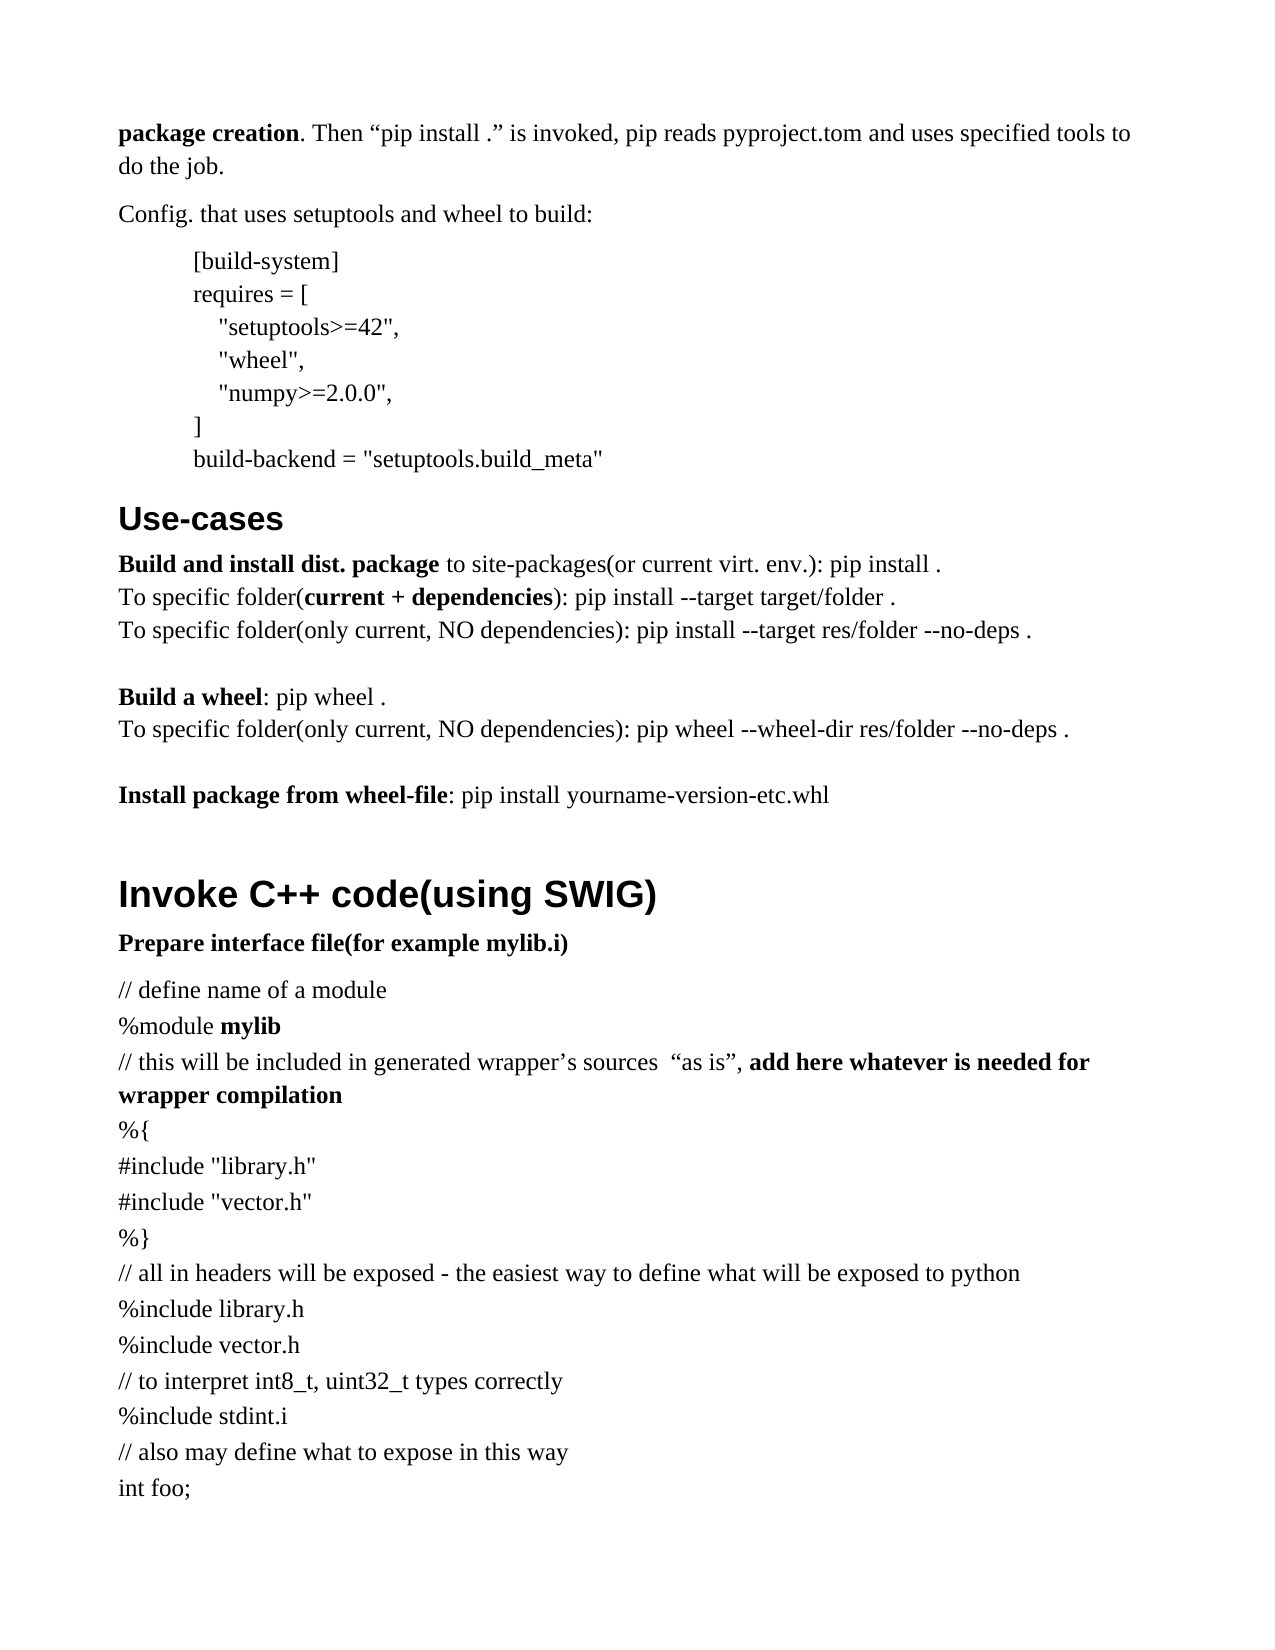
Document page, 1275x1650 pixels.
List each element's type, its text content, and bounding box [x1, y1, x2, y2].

text // define name of a module [118, 975, 1157, 1004]
text To specific folder(only current, NO dependencies): pip install --target res/folder --no-deps . [118, 616, 1157, 644]
subtitle Use-cases [118, 498, 1157, 537]
text Install package from wheel-file: pip install yourname-version-etc.whl [118, 781, 1157, 809]
text // this will be included in generated wrapper’s sources “as is”, add here whatever is needed for wrapper compilation [118, 1047, 1157, 1109]
text "numpy>=2.0.0", [193, 378, 1157, 407]
text #include "library.h" [118, 1151, 1157, 1180]
text %include stdint.i [118, 1401, 1157, 1430]
text Build and install dist. package to site-packages(or current virt. env.): pip install . [118, 549, 1157, 578]
text "setuptools>=42", [193, 312, 1157, 341]
text build-backend = "setuptools.build_meta" [193, 444, 1157, 473]
text Config. that uses setuptools and wheel to build: [118, 199, 1157, 227]
text // all in headers will be exposed - the easiest way to define what will be exposed to python [118, 1258, 1157, 1287]
text %include library.h [118, 1294, 1157, 1323]
text package creation. Then “pip install .” is invoked, pip reads pyproject.tom and uses specified tools to do the job. [118, 118, 1157, 180]
text int foo; [118, 1473, 1157, 1502]
text [build-system] [193, 246, 1157, 275]
text Prepare interface file(for example mylib.i) [118, 928, 1157, 957]
text // also may define what to expose in this way [118, 1437, 1157, 1466]
text %} [118, 1223, 1157, 1252]
text %include vector.h [118, 1330, 1157, 1359]
text %{ [118, 1116, 1157, 1144]
text "wheel", [193, 345, 1157, 374]
text %module mylib [118, 1011, 1157, 1040]
text // to interpret int8_t, uint32_t types correctly [118, 1366, 1157, 1394]
text To specific folder(current + dependencies): pip install --target target/folder . [118, 582, 1157, 611]
text ] [193, 411, 1157, 440]
subtitle Invoke C++ code(using SWIG) [118, 872, 1157, 915]
text To specific folder(only current, NO dependencies): pip wheel --wheel-dir res/folder --no-deps . [118, 714, 1157, 743]
text #include "vector.h" [118, 1187, 1157, 1216]
text Build a wheel: pip wheel . [118, 682, 1157, 710]
text requires = [ [193, 279, 1157, 308]
